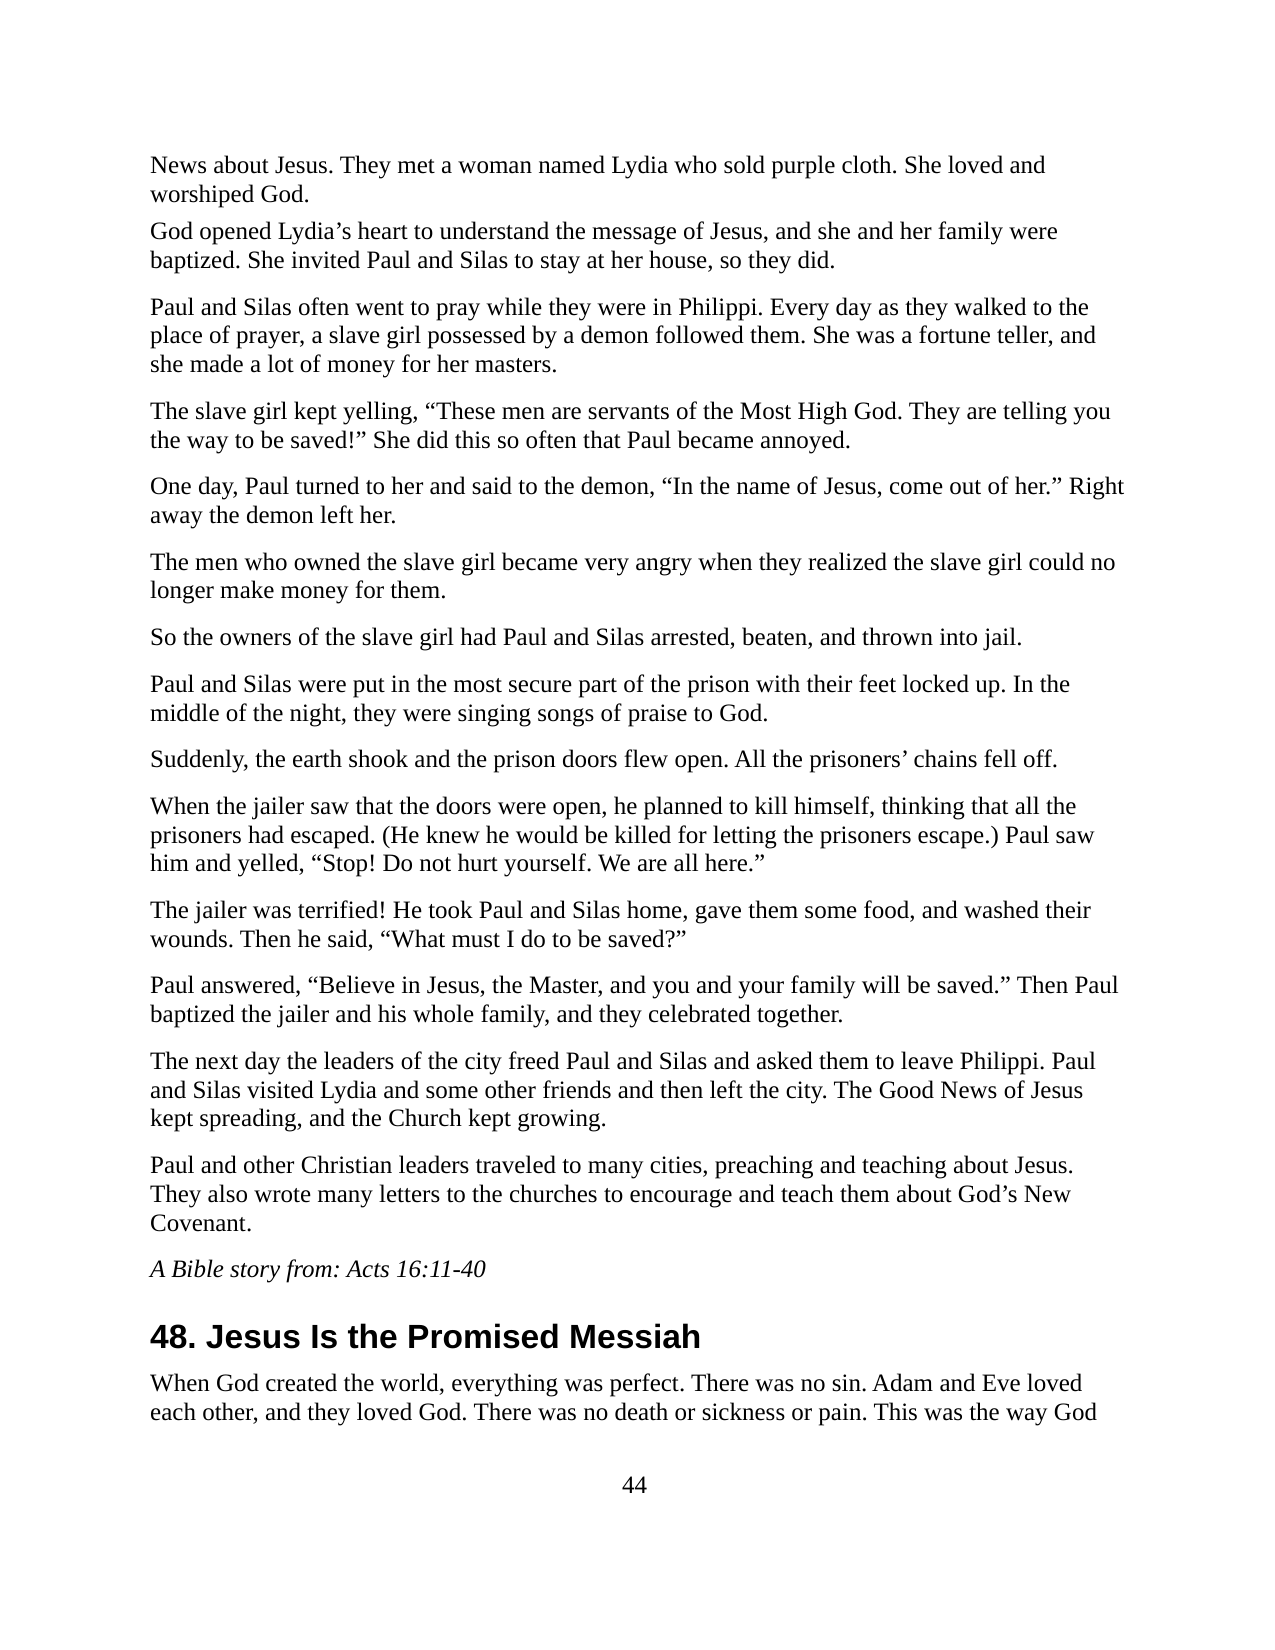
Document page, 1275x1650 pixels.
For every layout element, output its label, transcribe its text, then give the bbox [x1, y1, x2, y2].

text Paul and Silas were put in the most secure part of the prison with their feet locked up. In the middle of the night, they were singing songs of praise to God. [150, 669, 1125, 726]
text One day, Paul turned to her and said to the demon, “In the name of Jesus, come out of her.” Right away the demon left her. [150, 471, 1125, 529]
text So the owners of the slave girl had Paul and Silas arrested, beaten, and thrown into jail. [150, 622, 1125, 651]
text The jailer was terrified! He took Paul and Silas home, gave them some food, and washed their wounds. Then he said, “What must I do to be saved?” [150, 895, 1125, 953]
subtitle 48. Jesus Is the Promised Messiah [150, 1317, 1125, 1356]
text Paul answered, “Believe in Jesus, the Master, and you and your family will be saved.” Then Paul baptized the jailer and his whole family, and they celebrated together. [150, 971, 1125, 1028]
text The men who owned the slave girl became very angry when they realized the slave girl could no longer make money for them. [150, 547, 1125, 604]
text Paul and Silas often went to pray while they were in Philippi. Every day as they walked to the place of prayer, a slave girl possessed by a demon followed them. She was a fortune teller, and she made a lot of money for her masters. [150, 292, 1125, 378]
text Paul and other Christian leaders traveled to many cities, preaching and teaching about Jesus. They also wrote many letters to the churches to encourage and teach them about God’s New Covenant. [150, 1150, 1125, 1236]
text God opened Lydia’s heart to understand the message of Jesus, and she and her family were baptized. She invited Paul and Silas to stay at her house, so they did. [150, 216, 1125, 274]
text The next day the leaders of the city freed Paul and Silas and asked them to leave Philippi. Paul and Silas visited Lydia and some other friends and then left the city. The Good News of Jesus kept spreading, and the Church kept growing. [150, 1046, 1125, 1132]
text When God created the world, everything was perfect. There was no sin. Adam and Eve loved each other, and they loved God. There was no death or sickness or pain. This was the way God [150, 1368, 1125, 1426]
text The slave girl kept yelling, “These men are servants of the Most High God. They are telling you the way to be saved!” She did this so often that Paul became annoyed. [150, 396, 1125, 453]
text When the jailer saw that the doors were open, he planned to kill himself, thinking that all the prisoners had escaped. (He knew he would be killed for letting the prisoners escape.) Paul saw him and yelled, “Stop! Do not hurt yourself. We are all here.” [150, 791, 1125, 877]
text News about Jesus. They met a woman named Lydia who sold purple cloth. She loved and worshiped God. [150, 150, 1125, 207]
text A Bible story from: Acts 16:11-40 [150, 1254, 1125, 1283]
text Suddenly, the earth shook and the prison doors flew open. All the prisoners’ chains fell off. [150, 744, 1125, 773]
